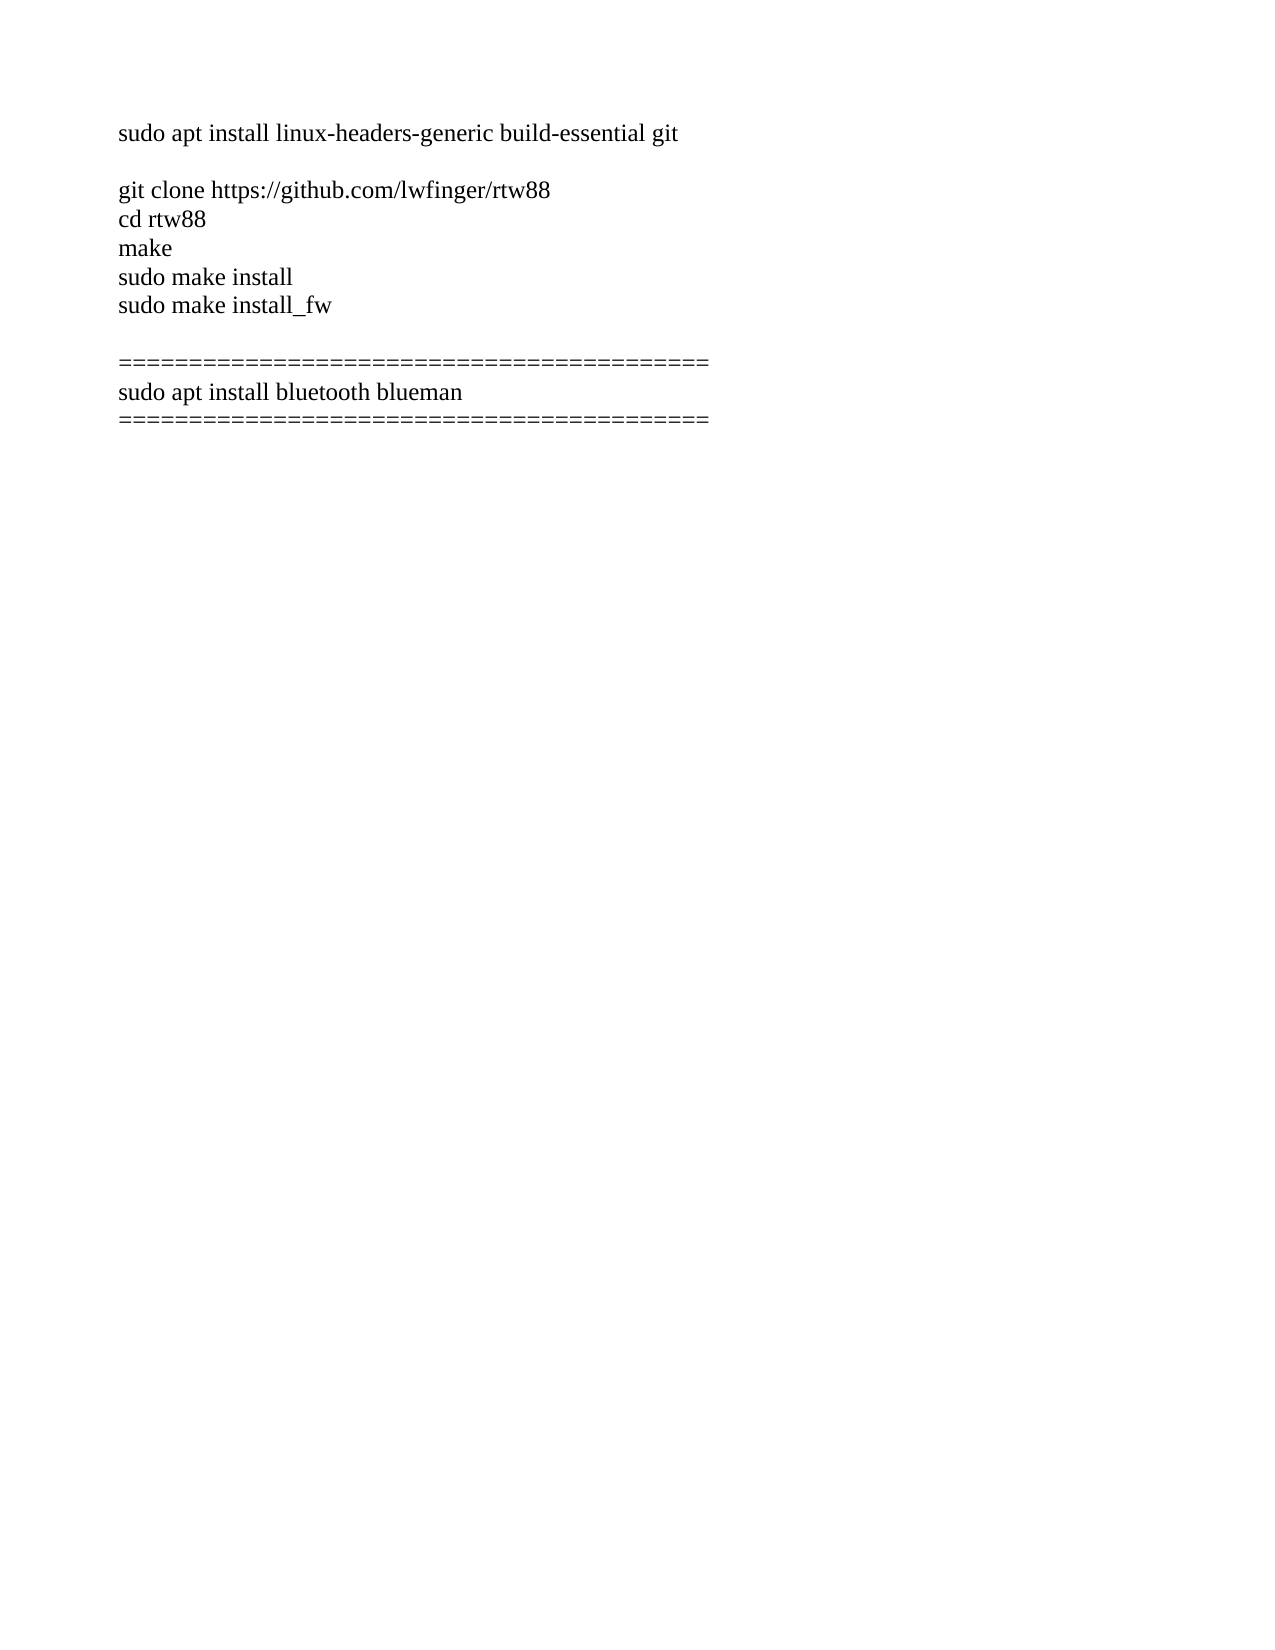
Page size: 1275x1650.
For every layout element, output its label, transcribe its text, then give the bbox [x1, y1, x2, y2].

text sudo make install [118, 262, 1157, 291]
text sudo apt install linux-headers-generic build-essential git [118, 118, 1157, 147]
text git clone https://github.com/lwfinger/rtw88 [118, 176, 1157, 204]
text cd rtw88 [118, 204, 1157, 233]
text sudo apt install bluetooth blueman [118, 377, 1157, 406]
text sudo make install_fw [118, 291, 1157, 319]
text ========================================== [118, 348, 1157, 377]
text make [118, 233, 1157, 262]
text ========================================== [118, 406, 1157, 434]
